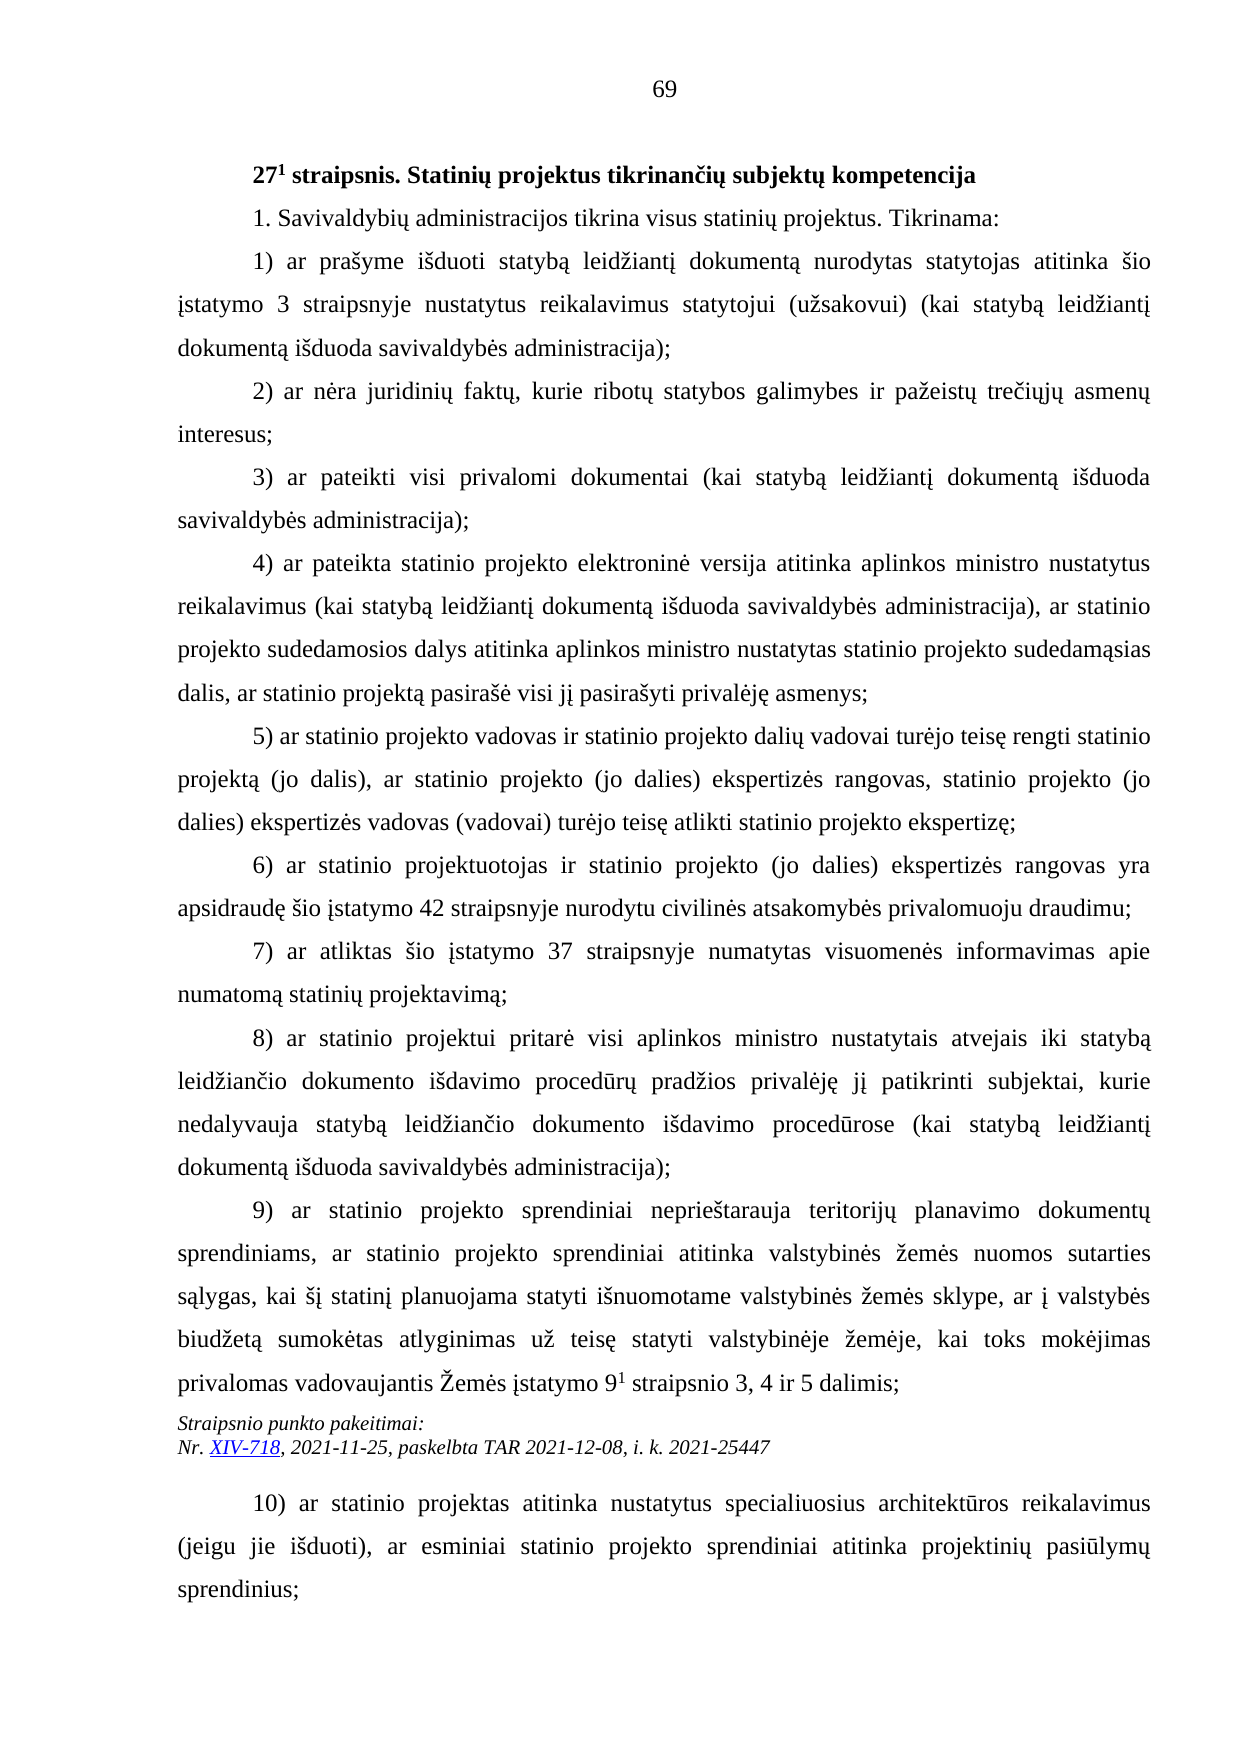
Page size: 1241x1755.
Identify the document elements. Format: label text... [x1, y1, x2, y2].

text Straipsnio punkto pakeitimai: [177, 1411, 1152, 1435]
text 9) ar statinio projekto sprendiniai neprieštarauja teritorijų planavimo dokumentų sprendiniams, ar statinio projekto sprendiniai atitinka valstybinės žemės nuomos sutarties sąlygas, kai šį statinį planuojama statyti išnuomotame valstybinės žemės sklype, ar į valstybės biudžetą sumokėtas atlyginimas už teisę statyti valstybinėje žemėje, kai toks mokėjimas privalomas vadovaujantis Žemės įstatymo 91 straipsnio 3, 4 ir 5 dalimis; [177, 1195, 1152, 1396]
text 5) ar statinio projekto vadovas ir statinio projekto dalių vadovai turėjo teisę rengti statinio projektą (jo dalis), ar statinio projekto (jo dalies) ekspertizės rangovas, statinio projekto (jo dalies) ekspertizės vadovas (vadovai) turėjo teisę atlikti statinio projekto ekspertizę; [177, 721, 1152, 836]
text 1. Savivaldybių administracijos tikrina visus statinių projektus. Tikrinama: [177, 203, 1152, 232]
text Nr. XIV-718, 2021-11-25, paskelbta TAR 2021-12-08, i. k. 2021-25447 [177, 1435, 1152, 1459]
text 4) ar pateikta statinio projekto elektroninė versija atitinka aplinkos ministro nustatytus reikalavimus (kai statybą leidžiantį dokumentą išduoda savivaldybės administracija), ar statinio projekto sudedamosios dalys atitinka aplinkos ministro nustatytas statinio projekto sudedamąsias dalis, ar statinio projektą pasirašė visi jį pasirašyti privalėję asmenys; [177, 548, 1152, 706]
text 6) ar statinio projektuotojas ir statinio projekto (jo dalies) ekspertizės rangovas yra apsidraudę šio įstatymo 42 straipsnyje nurodytu civilinės atsakomybės privalomuoju draudimu; [177, 850, 1152, 922]
text 8) ar statinio projektui pritarė visi aplinkos ministro nustatytais atvejais iki statybą leidžiančio dokumento išdavimo procedūrų pradžios privalėję jį patikrinti subjektai, kurie nedalyvauja statybą leidžiančio dokumento išdavimo procedūrose (kai statybą leidžiantį dokumentą išduoda savivaldybės administracija); [177, 1023, 1152, 1181]
text 3) ar pateikti visi privalomi dokumentai (kai statybą leidžiantį dokumentą išduoda savivaldybės administracija); [177, 462, 1152, 534]
text 2) ar nėra juridinių faktų, kurie ribotų statybos galimybes ir pažeistų trečiųjų asmenų interesus; [177, 376, 1152, 448]
text 7) ar atliktas šio įstatymo 37 straipsnyje numatytas visuomenės informavimas apie numatomą statinių projektavimą; [177, 936, 1152, 1008]
text 1) ar prašyme išduoti statybą leidžiantį dokumentą nurodytas statytojas atitinka šio įstatymo 3 straipsnyje nustatytus reikalavimus statytojui (užsakovui) (kai statybą leidžiantį dokumentą išduoda savivaldybės administracija); [177, 246, 1152, 361]
text 271 straipsnis. Statinių projektus tikrinančių subjektų kompetencija [177, 160, 1152, 189]
text 10) ar statinio projektas atitinka nustatytus specialiuosius architektūros reikalavimus (jeigu jie išduoti), ar esminiai statinio projekto sprendiniai atitinka projektinių pasiūlymų sprendinius; [177, 1488, 1152, 1603]
